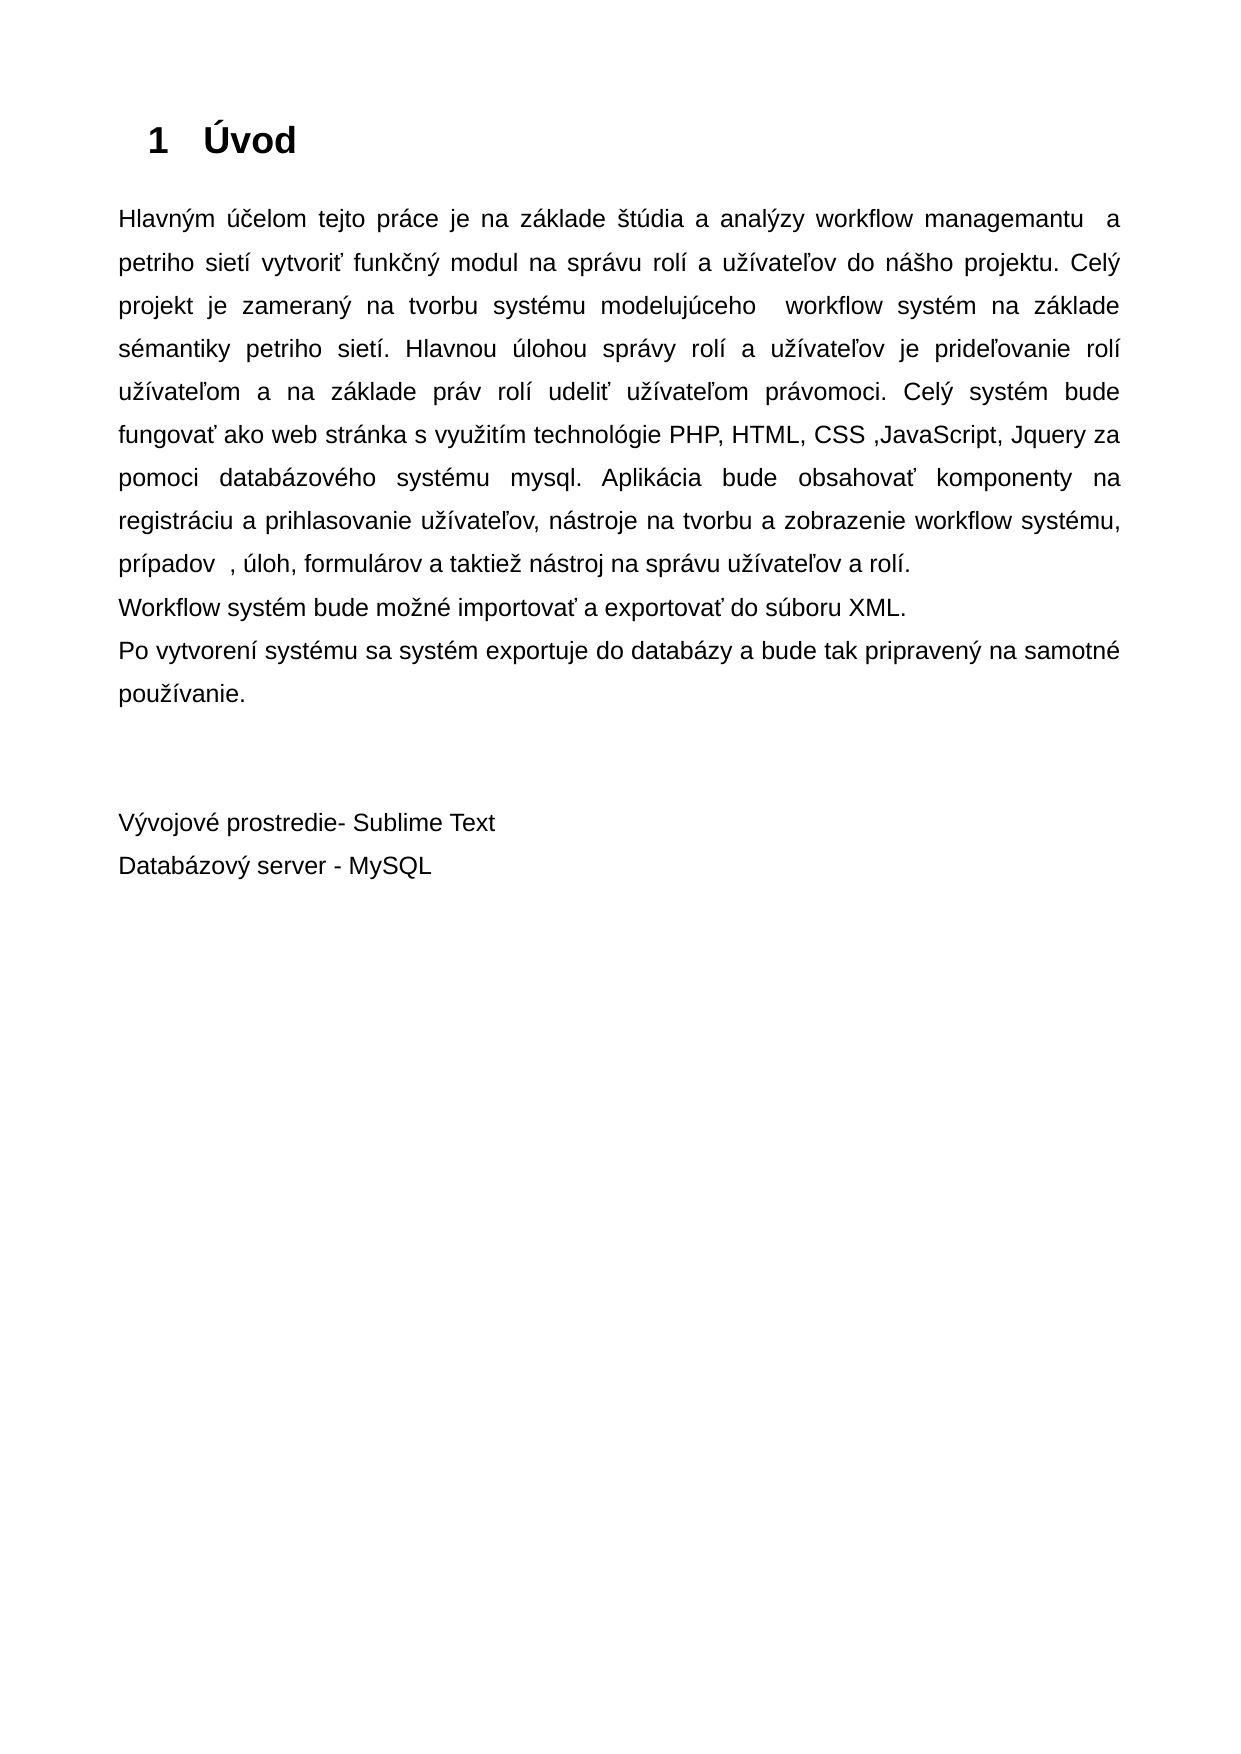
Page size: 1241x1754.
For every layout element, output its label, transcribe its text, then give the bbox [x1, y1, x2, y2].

text Databázový server - MySQL [118, 851, 1122, 880]
subtitle Úvod [148, 118, 1122, 161]
text Workflow systém bude možné importovať a exportovať do súboru XML. [118, 592, 1122, 621]
text Hlavným účelom tejto práce je na základe štúdia a analýzy workflow managemantu a petriho sietí vytvoriť funkčný modul na správu rolí a užívateľov do nášho projektu. Celý projekt je zameraný na tvorbu systému modelujúceho workflow systém na základe sémantiky petriho sietí. Hlavnou úlohou správy rolí a užívateľov je prideľovanie rolí užívateľom a na základe práv rolí udeliť užívateľom právomoci. Celý systém bude fungovať ako web stránka s využitím technológie PHP, HTML, CSS ,JavaScript, Jquery za pomoci databázového systému mysql. Aplikácia bude obsahovať komponenty na registráciu a prihlasovanie užívateľov, nástroje na tvorbu a zobrazenie workflow systému, prípadov , úloh, formulárov a taktiež nástroj na správu užívateľov a rolí. [118, 204, 1122, 578]
text Po vytvorení systému sa systém exportuje do databázy a bude tak pripravený na samotné používanie. [118, 636, 1122, 707]
text Vývojové prostredie- Sublime Text [118, 808, 1122, 837]
